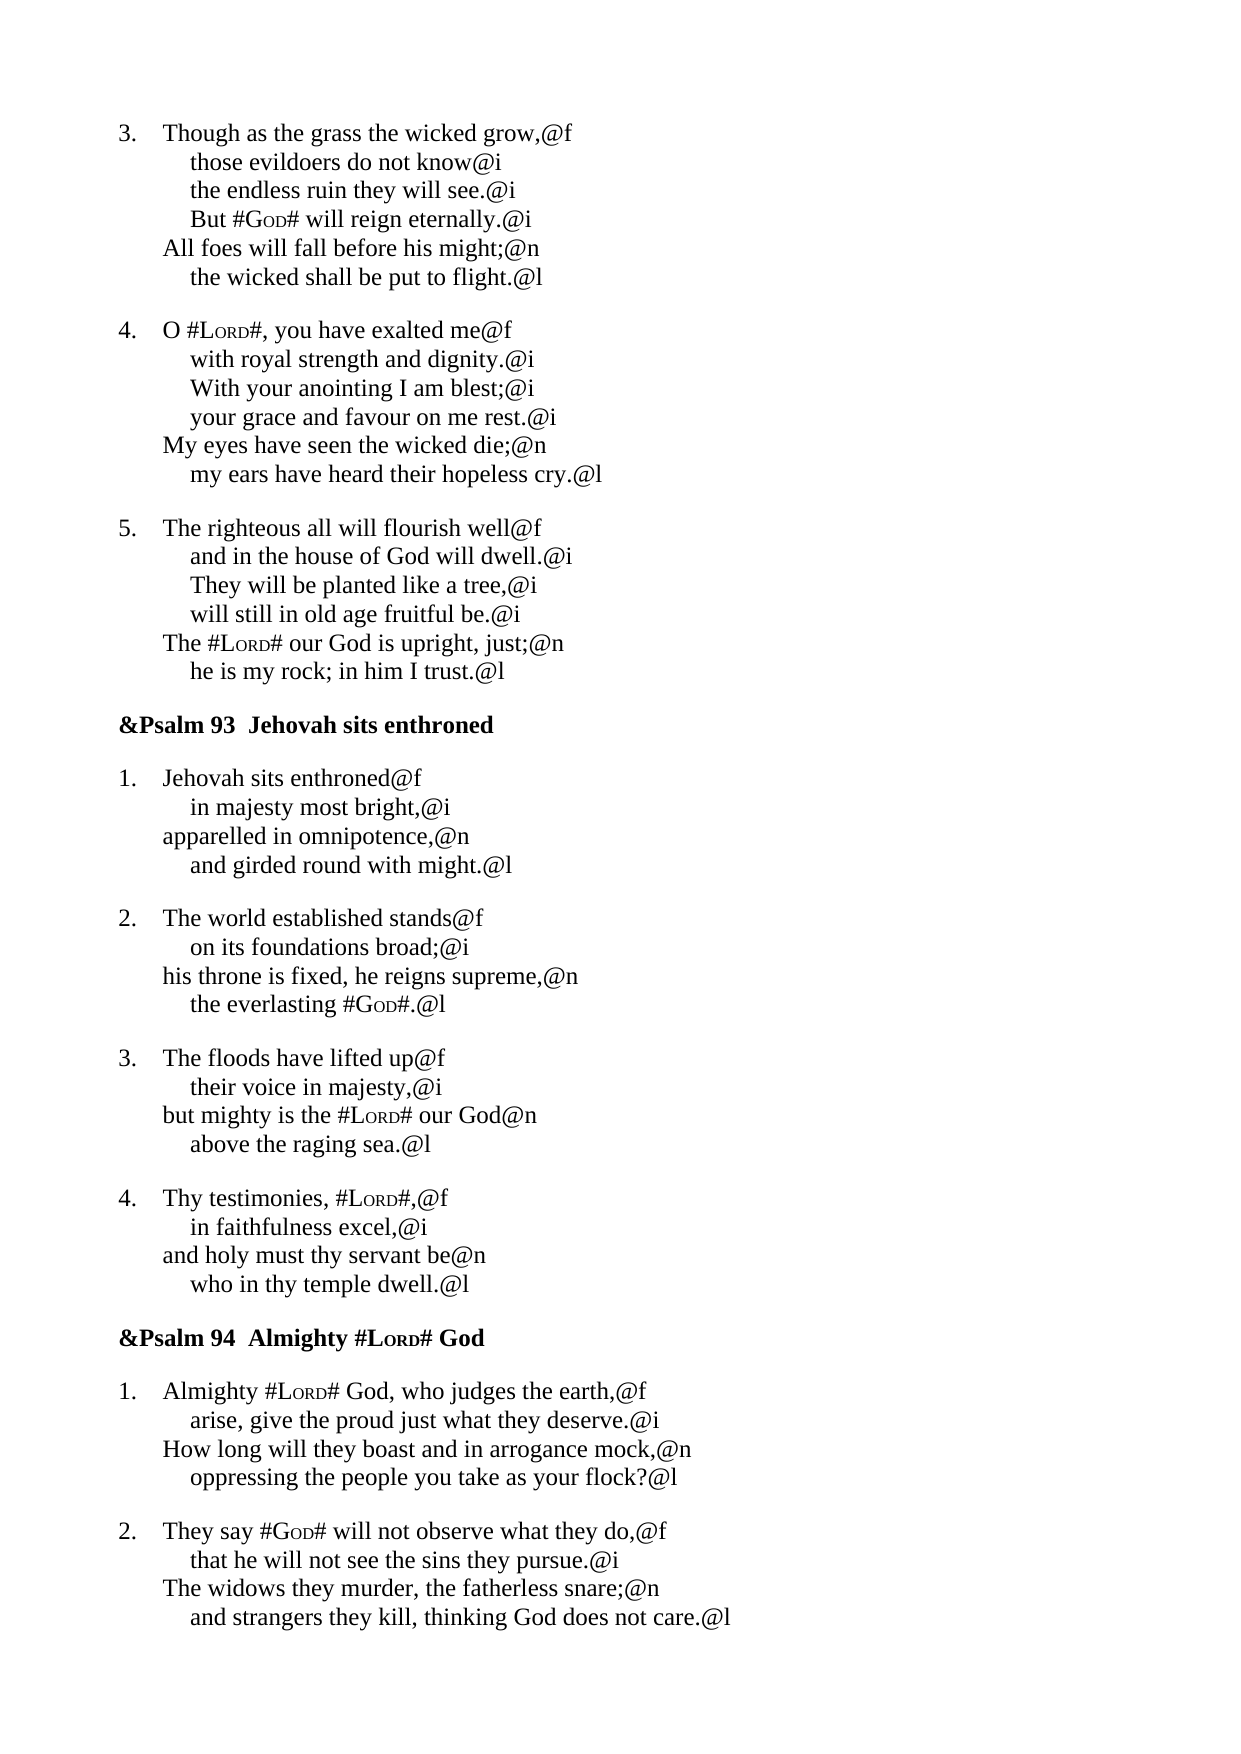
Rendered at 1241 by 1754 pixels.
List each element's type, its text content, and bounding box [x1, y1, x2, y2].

subtitle &Psalm 94 Almighty #Lord# God [118, 1323, 1122, 1351]
text But #God# will reign eternally.@i [171, 204, 1122, 233]
text will still in old age fruitful be.@i [171, 599, 1122, 628]
text arise, give the proud just what they deserve.@i [171, 1405, 1122, 1434]
text in majesty most bright,@i [171, 792, 1122, 821]
text 2. They say #God# will not observe what they do,@f [118, 1516, 1122, 1545]
text oppressing the people you take as your flock?@l [171, 1462, 1122, 1491]
text in faithfulness excel,@i [171, 1212, 1122, 1240]
text my ears have heard their hopeless cry.@l [171, 459, 1122, 488]
text The widows they murder, the fatherless snare;@n [162, 1573, 1122, 1602]
text With your anointing I am blest;@i [171, 373, 1122, 402]
text his throne is fixed, he reigns supreme,@n [162, 961, 1122, 989]
text They will be planted like a tree,@i [171, 570, 1122, 599]
text How long will they boast and in arrogance mock,@n [162, 1434, 1122, 1462]
subtitle &Psalm 93 Jehovah sits enthroned [118, 710, 1122, 739]
text those evildoers do not know@i [171, 147, 1122, 176]
text apparelled in omnipotence,@n [162, 821, 1122, 850]
text All foes will fall before his might;@n [162, 233, 1122, 262]
text 2. The world established stands@f [118, 903, 1122, 932]
text with royal strength and dignity.@i [171, 344, 1122, 373]
text 3. The floods have lifted up@f [118, 1043, 1122, 1072]
text the everlasting #God#.@l [171, 989, 1122, 1018]
text and holy must thy servant be@n [162, 1240, 1122, 1269]
text who in thy temple dwell.@l [171, 1269, 1122, 1298]
text The #Lord# our God is upright, just;@n [162, 628, 1122, 656]
text and girded round with might.@l [171, 850, 1122, 878]
text 4. Thy testimonies, #Lord#,@f [118, 1183, 1122, 1212]
text their voice in majesty,@i [171, 1072, 1122, 1101]
text My eyes have seen the wicked die;@n [162, 430, 1122, 459]
text 1. Almighty #Lord# God, who judges the earth,@f [118, 1376, 1122, 1405]
text the wicked shall be put to flight.@l [171, 262, 1122, 291]
text and in the house of God will dwell.@i [171, 541, 1122, 570]
text 4. O #Lord#, you have exalted me@f [118, 315, 1122, 344]
text your grace and favour on me rest.@i [171, 402, 1122, 430]
text the endless ruin they will see.@i [171, 176, 1122, 204]
text that he will not see the sins they pursue.@i [171, 1545, 1122, 1573]
text 5. The righteous all will flourish well@f [118, 513, 1122, 541]
text but mighty is the #Lord# our God@n [162, 1101, 1122, 1129]
text 1. Jehovah sits enthroned@f [118, 763, 1122, 792]
text he is my rock; in him I trust.@l [171, 656, 1122, 685]
text and strangers they kill, thinking God does not care.@l [171, 1602, 1122, 1631]
text on its foundations broad;@i [171, 932, 1122, 961]
text 3. Though as the grass the wicked grow,@f [118, 118, 1122, 147]
text above the raging sea.@l [171, 1129, 1122, 1158]
